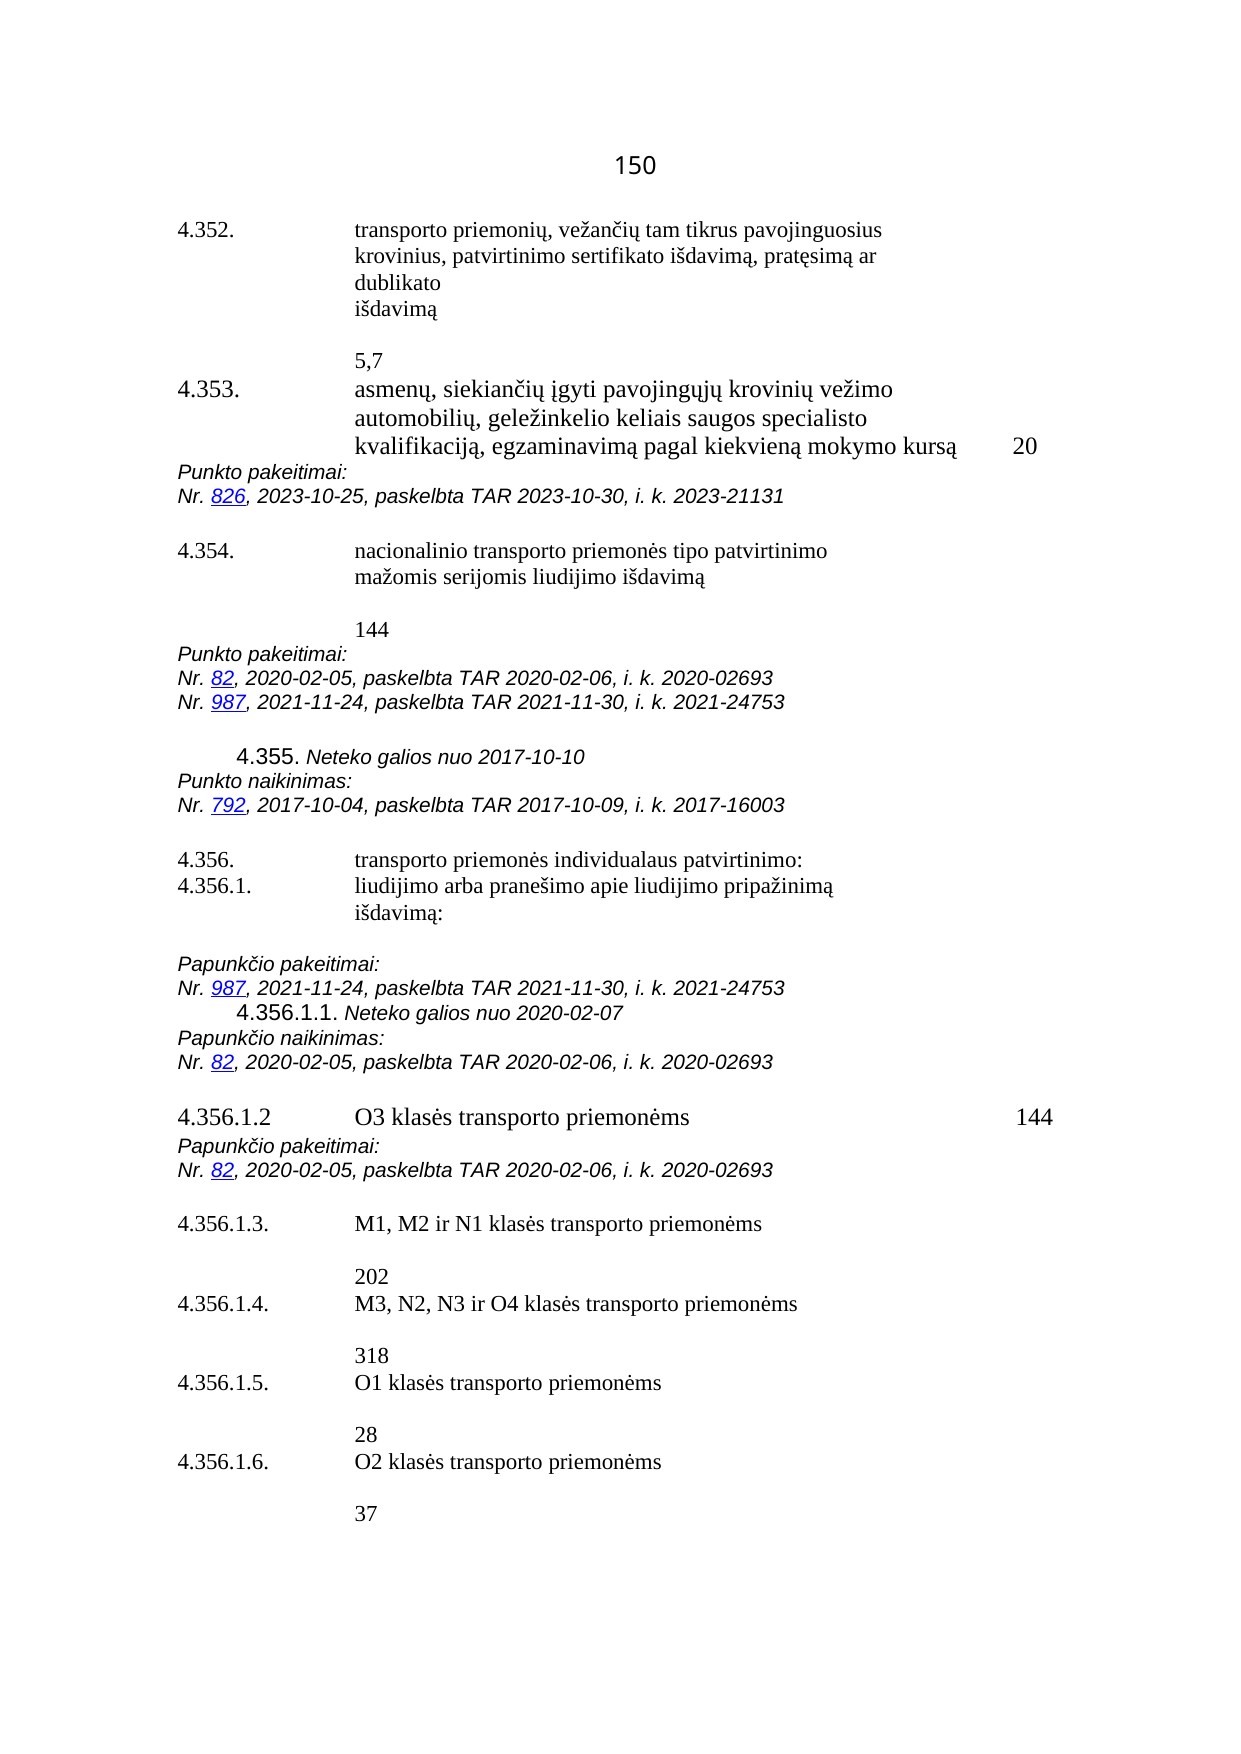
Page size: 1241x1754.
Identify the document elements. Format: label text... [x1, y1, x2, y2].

text 4.356.1.6. O2 klasės transporto priemonėms 37 [177, 1448, 892, 1527]
text 4.356.1.3. M1, M2 ir N1 klasės transporto priemonėms 202 [177, 1211, 892, 1289]
text kvalifikaciją, egzaminavimą pagal kiekvieną mokymo kursą 20 [354, 431, 1092, 460]
text 4.355. Neteko galios nuo 2017-10-10 [177, 743, 1092, 769]
text 4.356.1. liudijimo arba pranešimo apie liudijimo pripažinimą išdavimą: [177, 872, 892, 951]
text automobilių, geležinkelio keliais saugos specialisto [354, 403, 1092, 431]
text 4.356.1.5. O1 klasės transporto priemonėms 28 [177, 1369, 892, 1448]
text krovinius, patvirtinimo sertifikato išdavimą, pratęsimą ar dublikato [354, 242, 945, 295]
text Papunkčio pakeitimai: [177, 951, 1092, 975]
text Nr. 987, 2021-11-24, paskelbta TAR 2021-11-30, i. k. 2021-24753 [177, 975, 1092, 999]
text Punkto naikinimas: [177, 769, 1092, 793]
text Punkto pakeitimai: [177, 460, 1092, 484]
text išdavimą 5,7 [354, 295, 945, 374]
text 4.356. transporto priemonės individualaus patvirtinimo: [177, 846, 892, 872]
text Nr. 987, 2021-11-24, paskelbta TAR 2021-11-30, i. k. 2021-24753 [177, 690, 1092, 714]
text Nr. 826, 2023-10-25, paskelbta TAR 2023-10-30, i. k. 2023-21131 [177, 484, 1092, 508]
text Nr. 82, 2020-02-05, paskelbta TAR 2020-02-06, i. k. 2020-02693 [177, 666, 1092, 690]
text Nr. 82, 2020-02-05, paskelbta TAR 2020-02-06, i. k. 2020-02693 [177, 1158, 1092, 1182]
text Punkto pakeitimai: [177, 642, 1092, 666]
text 4.352. transporto priemonių, vežančių tam tikrus pavojinguosius [177, 216, 945, 242]
text 4.356.1.1. Neteko galios nuo 2020-02-07 [177, 999, 1092, 1026]
text 4.353. asmenų, siekiančių įgyti pavojingųjų krovinių vežimo [177, 374, 1092, 403]
text 4.356.1.4. M3, N2, N3 ir O4 klasės transporto priemonėms 318 [177, 1289, 892, 1369]
text Papunkčio pakeitimai: [177, 1134, 1092, 1158]
text Papunkčio naikinimas: [177, 1026, 1092, 1049]
text 4.354. nacionalinio transporto priemonės tipo patvirtinimo mažomis serijomis liudijimo išdavimą 144 [177, 537, 915, 642]
text 4.356.1.2 O3 klasės transporto priemonėms 144 [177, 1102, 1092, 1131]
text Nr. 792, 2017-10-04, paskelbta TAR 2017-10-09, i. k. 2017-16003 [177, 793, 1092, 817]
text Nr. 82, 2020-02-05, paskelbta TAR 2020-02-06, i. k. 2020-02693 [177, 1049, 1092, 1073]
